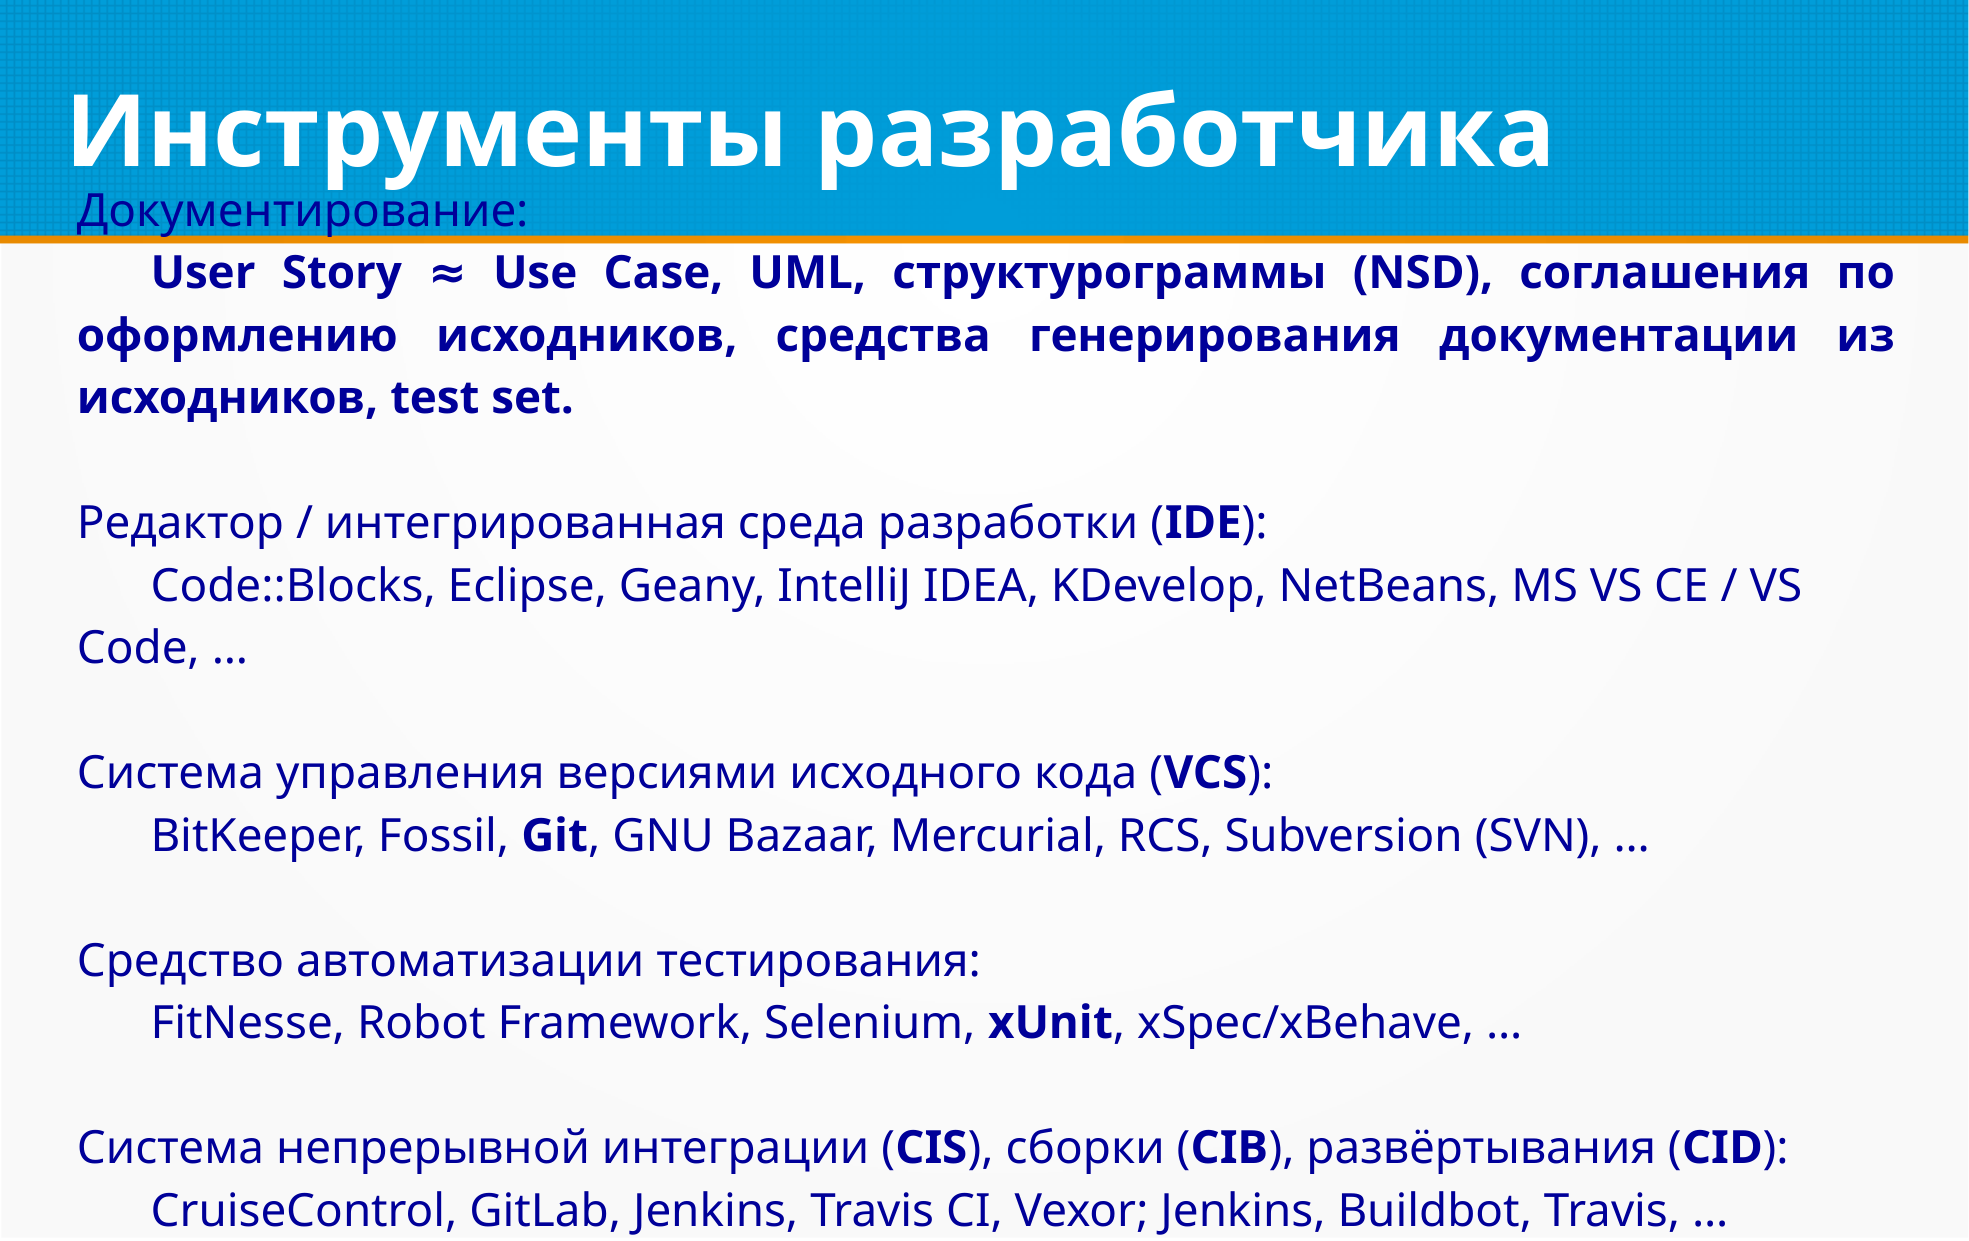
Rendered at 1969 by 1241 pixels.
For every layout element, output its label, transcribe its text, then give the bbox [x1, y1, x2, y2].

text_box Инструменты разработчика [59, 55, 1902, 200]
picture [0, 235, 1969, 1241]
text_box Документирование: User Story ≈ Use Case, UML, структурограммы (NSD), соглашения по оформлению исходников, средства генерирования документации из исходников, test set. Редактор / интегрированная среда разработки (IDE): Code::Blocks, Eclipse, Geany, IntelliJ IDEA, KDevelop, NetBeans, MS VS CE / VS Code, … Система управления версиями исходного кода (VCS): BitKeeper, Fossil, Git, GNU Bazaar, Mercurial, RCS, Subversion (SVN), … Средство автоматизации тестирования: FitNesse, Robot Framework, Selenium, xUnit, xSpec/xBehave, … Система непрерывной интеграции (CIS), сборки (CIB), развёртывания (CID): CruiseControl, GitLab, Jenkins, Travis CI, Vexor; Jenkins, Buildbot, Travis, … [70, 248, 1902, 1169]
